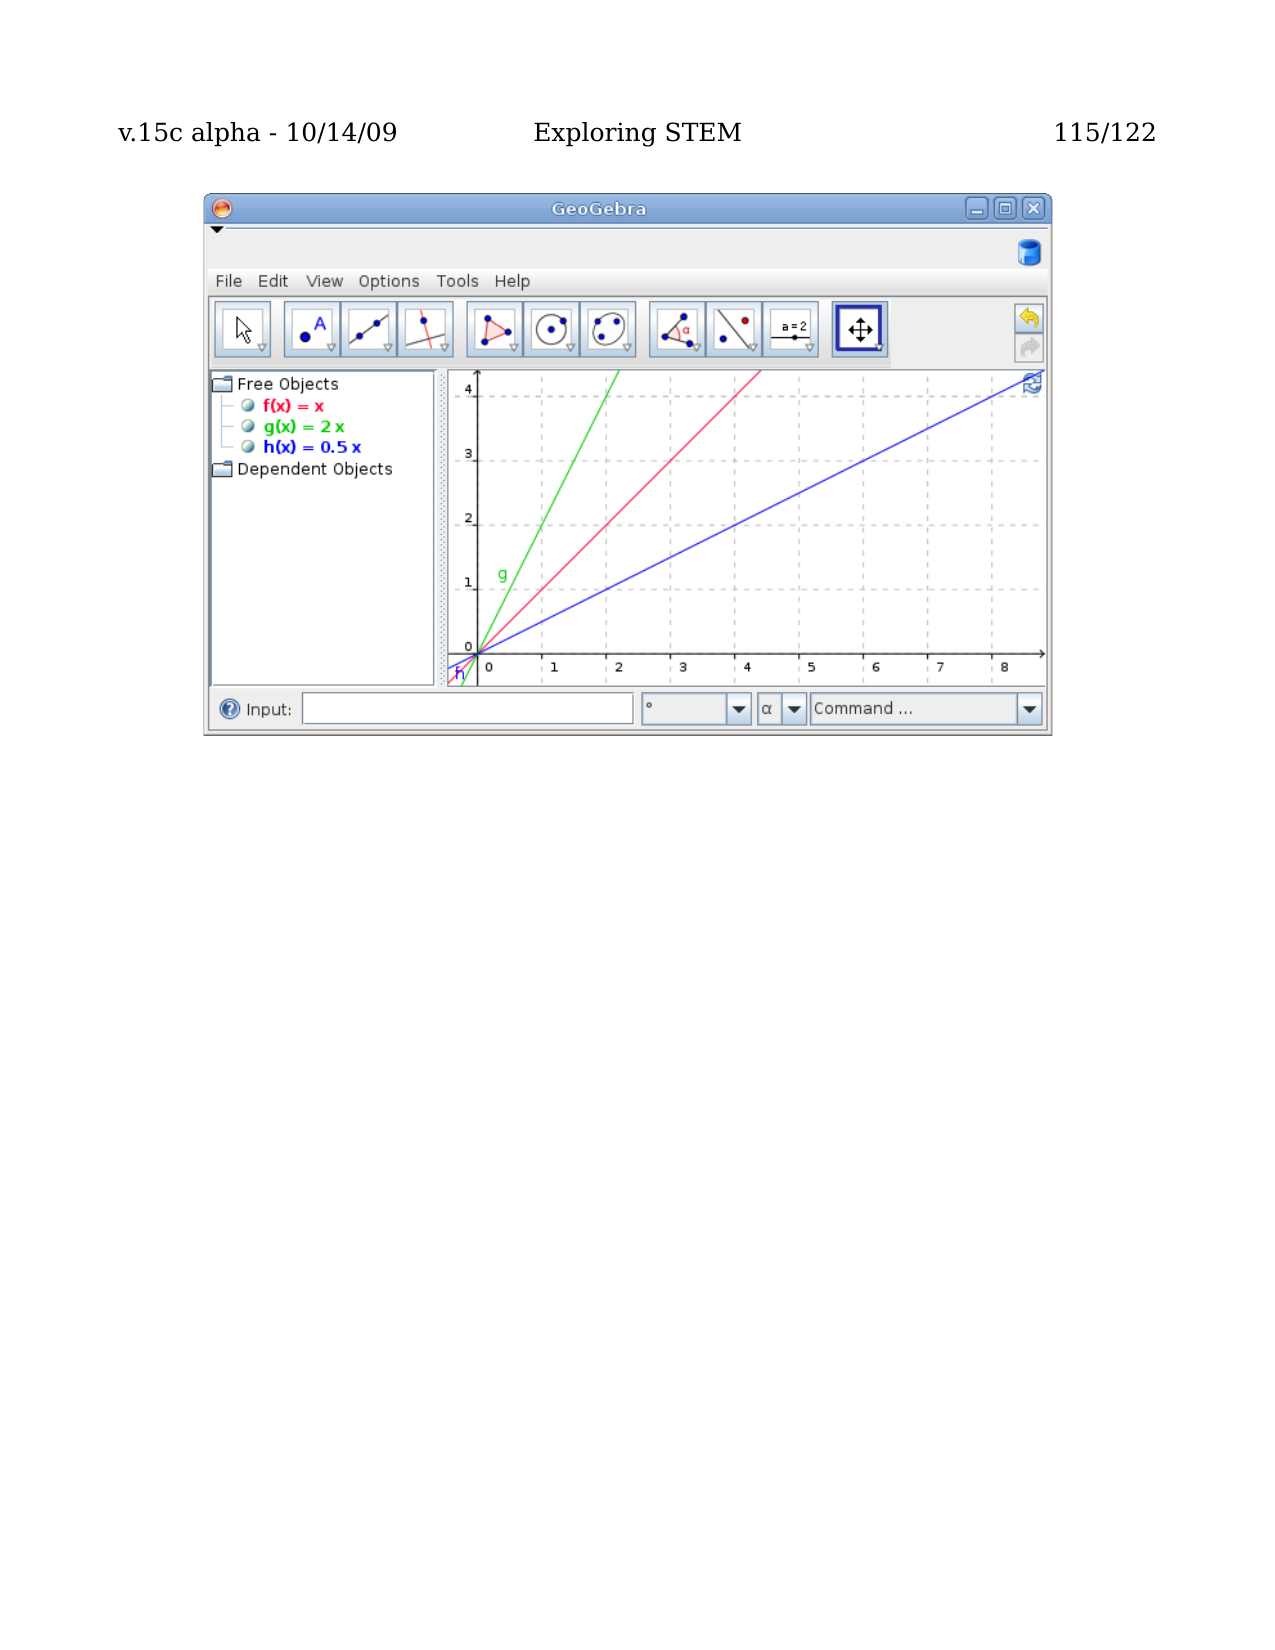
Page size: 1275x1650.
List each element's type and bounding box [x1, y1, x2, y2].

picture [203, 193, 1053, 736]
